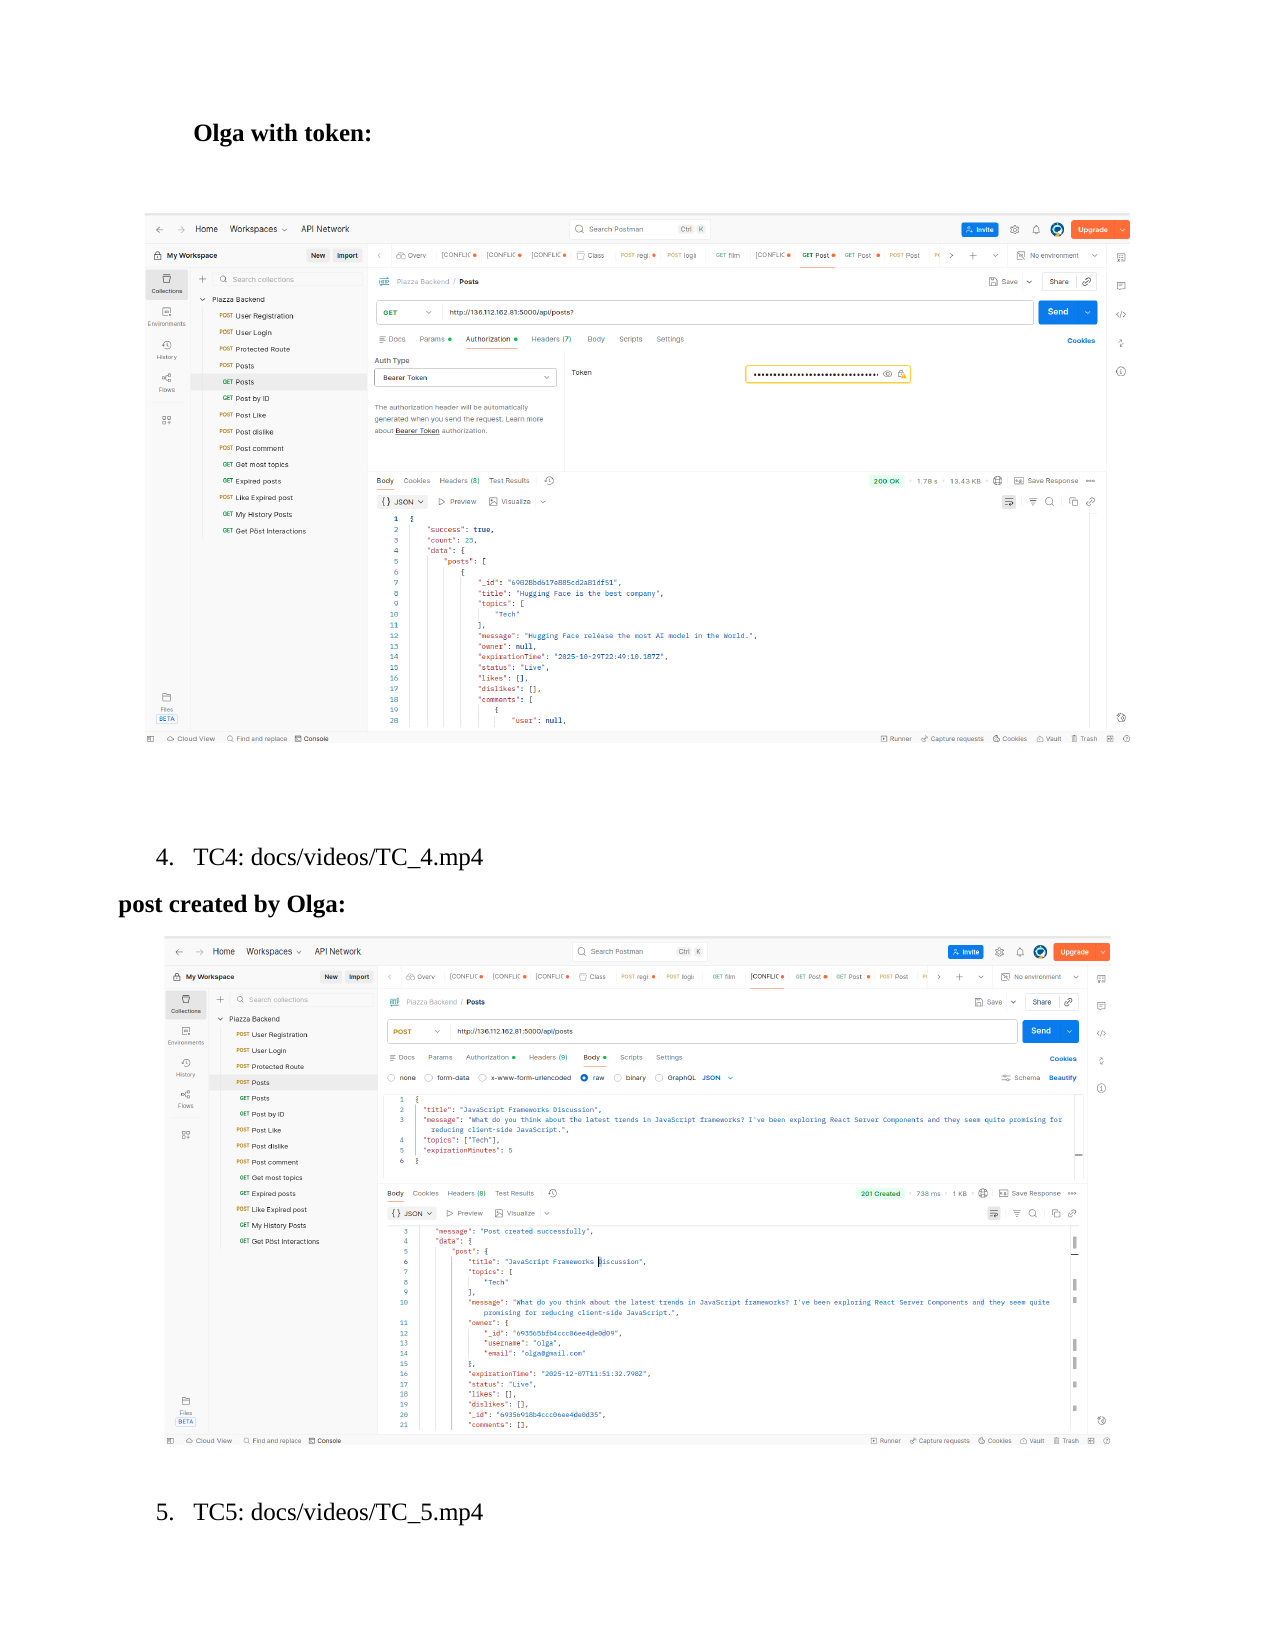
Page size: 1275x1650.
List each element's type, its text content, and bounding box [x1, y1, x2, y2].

list TC5: docs/videos/TC_5.mp4 [156, 1497, 1157, 1525]
picture [144, 213, 1131, 743]
picture [164, 936, 1111, 1445]
list TC4: docs/videos/TC_4.mp4 [156, 842, 1157, 870]
text post created by Olga: [118, 889, 1157, 918]
list Olga with token: [156, 118, 1157, 147]
